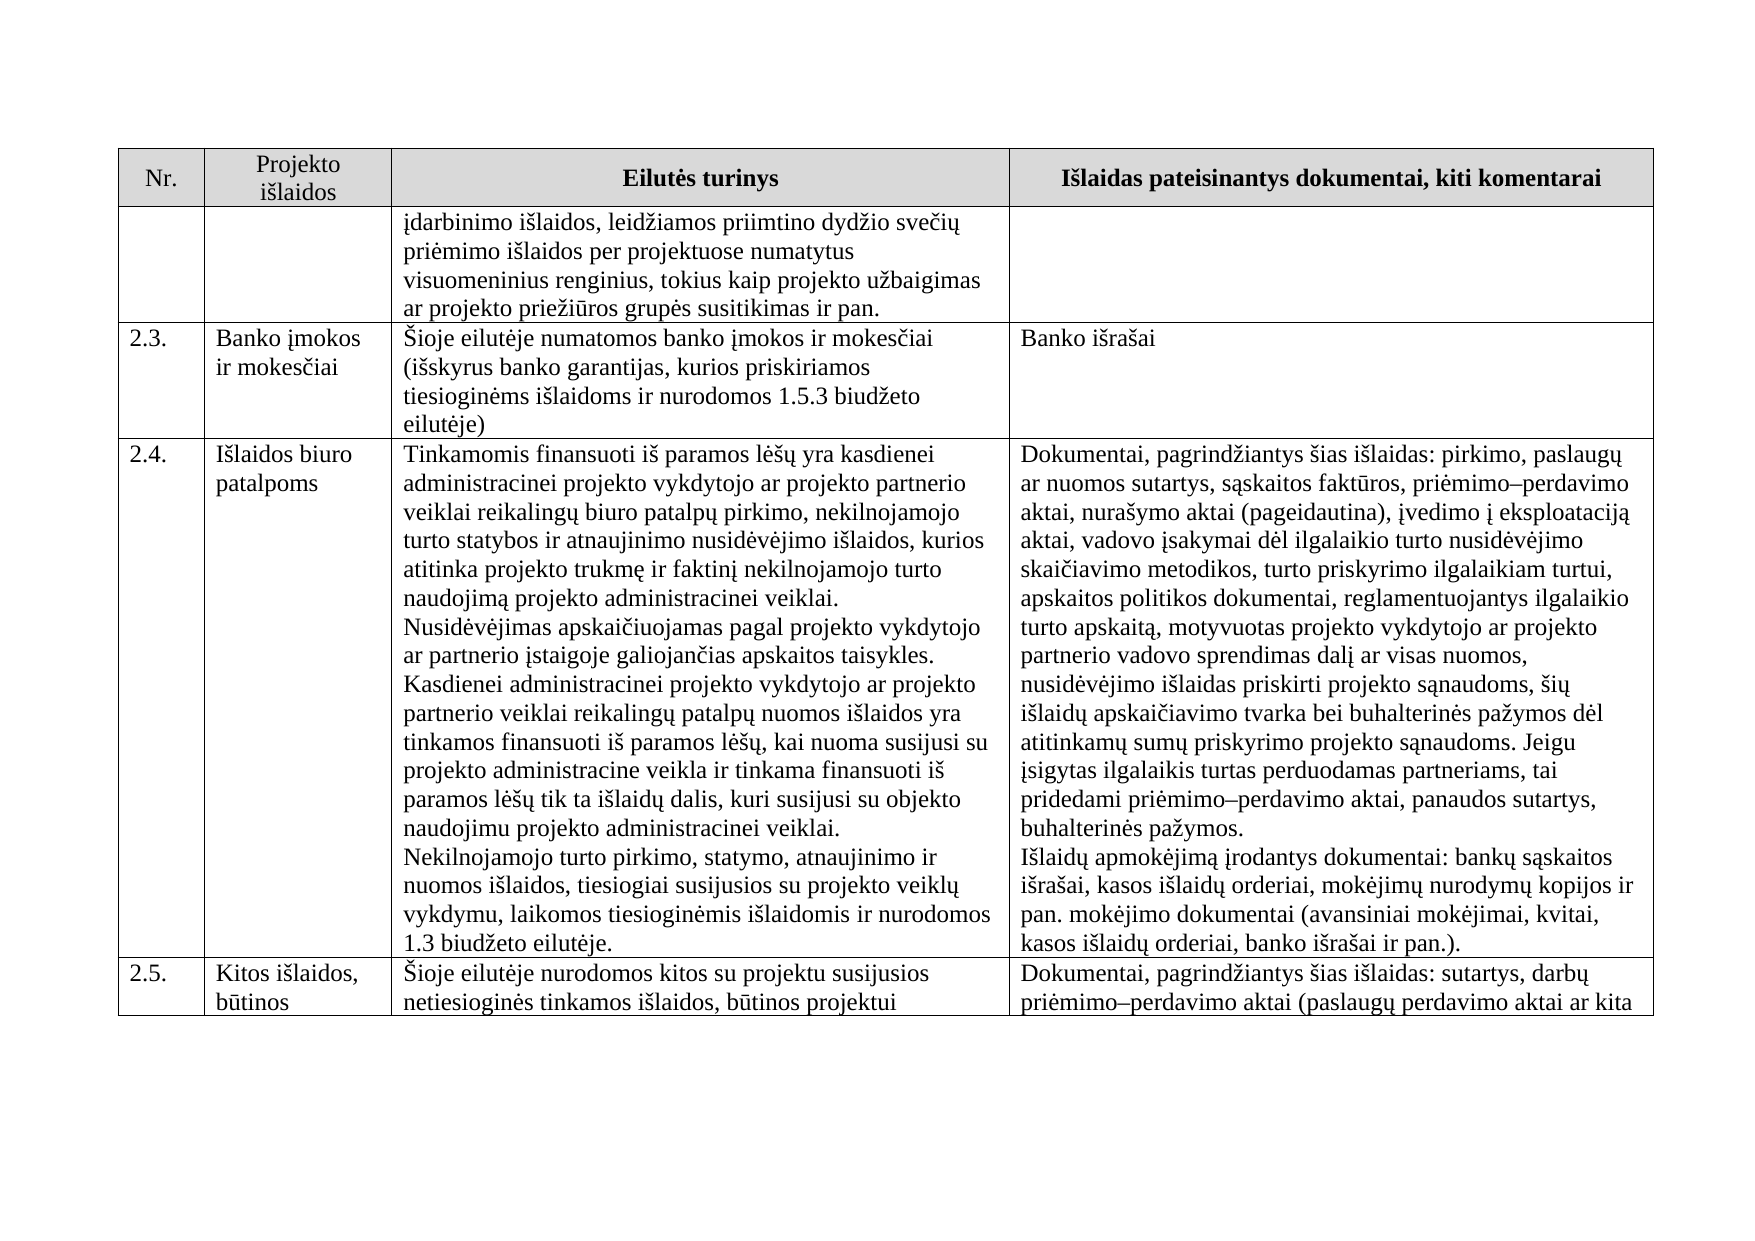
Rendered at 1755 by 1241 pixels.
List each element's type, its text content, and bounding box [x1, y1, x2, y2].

table_cell 2.3. [119, 323, 204, 438]
table_cell Banko išrašai [1010, 323, 1653, 438]
table_cell [205, 207, 391, 322]
table_cell Kitos išlaidos, būtinos [205, 958, 391, 1015]
table_cell 2.4. [119, 439, 204, 957]
table_cell Šioje eilutėje numatomos banko įmokos ir mokesčiai (išskyrus banko garantijas, kurios priskiriamos tiesioginėms išlaidoms ir nurodomos 1.5.3 biudžeto eilutėje) [392, 323, 1009, 438]
table_cell įdarbinimo išlaidos, leidžiamos priimtino dydžio svečių priėmimo išlaidos per projektuose numatytus visuomeninius renginius, tokius kaip projekto užbaigimas ar projekto priežiūros grupės susitikimas ir pan. [392, 207, 1009, 322]
table_header Eilutės turinys [392, 149, 1009, 206]
table_header Išlaidas pateisinantys dokumentai, kiti komentarai [1010, 149, 1653, 206]
table_header Projekto išlaidos [205, 149, 391, 206]
table_cell Tinkamomis finansuoti iš paramos lėšų yra kasdienei administracinei projekto vykdytojo ar projekto partnerio veiklai reikalingų biuro patalpų pirkimo, nekilnojamojo turto statybos ir atnaujinimo nusidėvėjimo išlaidos, kurios atitinka projekto trukmę ir faktinį nekilnojamojo turto naudojimą projekto administracinei veiklai. Nusidėvėjimas apskaičiuojamas pagal projekto vykdytojo ar partnerio įstaigoje galiojančias apskaitos taisykles. Kasdienei administracinei projekto vykdytojo ar projekto partnerio veiklai reikalingų patalpų nuomos išlaidos yra tinkamos finansuoti iš paramos lėšų, kai nuoma susijusi su projekto administracine veikla ir tinkama finansuoti iš paramos lėšų tik ta išlaidų dalis, kuri susijusi su objekto naudojimu projekto administracinei veiklai. Nekilnojamojo turto pirkimo, statymo, atnaujinimo ir nuomos išlaidos, tiesiogiai susijusios su projekto veiklų vykdymu, laikomos tiesioginėmis išlaidomis ir nurodomos 1.3 biudžeto eilutėje. [392, 439, 1009, 957]
table_cell [1010, 207, 1653, 322]
table_cell 2.5. [119, 958, 204, 1015]
table_header Nr. [119, 149, 204, 206]
table_cell Išlaidos biuro patalpoms [205, 439, 391, 957]
table_cell Banko įmokos ir mokesčiai [205, 323, 391, 438]
table_cell Šioje eilutėje nurodomos kitos su projektu susijusios netiesioginės tinkamos išlaidos, būtinos projektui [392, 958, 1009, 1015]
table_cell Dokumentai, pagrindžiantys šias išlaidas: sutartys, darbų priėmimo–perdavimo aktai (paslaugų perdavimo aktai ar kita [1010, 958, 1653, 1015]
table_cell [119, 207, 204, 322]
table_cell Dokumentai, pagrindžiantys šias išlaidas: pirkimo, paslaugų ar nuomos sutartys, sąskaitos faktūros, priėmimo–perdavimo aktai, nurašymo aktai (pageidautina), įvedimo į eksploataciją aktai, vadovo įsakymai dėl ilgalaikio turto nusidėvėjimo skaičiavimo metodikos, turto priskyrimo ilgalaikiam turtui, apskaitos politikos dokumentai, reglamentuojantys ilgalaikio turto apskaitą, motyvuotas projekto vykdytojo ar projekto partnerio vadovo sprendimas dalį ar visas nuomos, nusidėvėjimo išlaidas priskirti projekto sąnaudoms, šių išlaidų apskaičiavimo tvarka bei buhalterinės pažymos dėl atitinkamų sumų priskyrimo projekto sąnaudoms. Jeigu įsigytas ilgalaikis turtas perduodamas partneriams, tai pridedami priėmimo–perdavimo aktai, panaudos sutartys, buhalterinės pažymos. Išlaidų apmokėjimą įrodantys dokumentai: bankų sąskaitos išrašai, kasos išlaidų orderiai, mokėjimų nurodymų kopijos ir pan. mokėjimo dokumentai (avansiniai mokėjimai, kvitai, kasos išlaidų orderiai, banko išrašai ir pan.). [1010, 439, 1653, 957]
